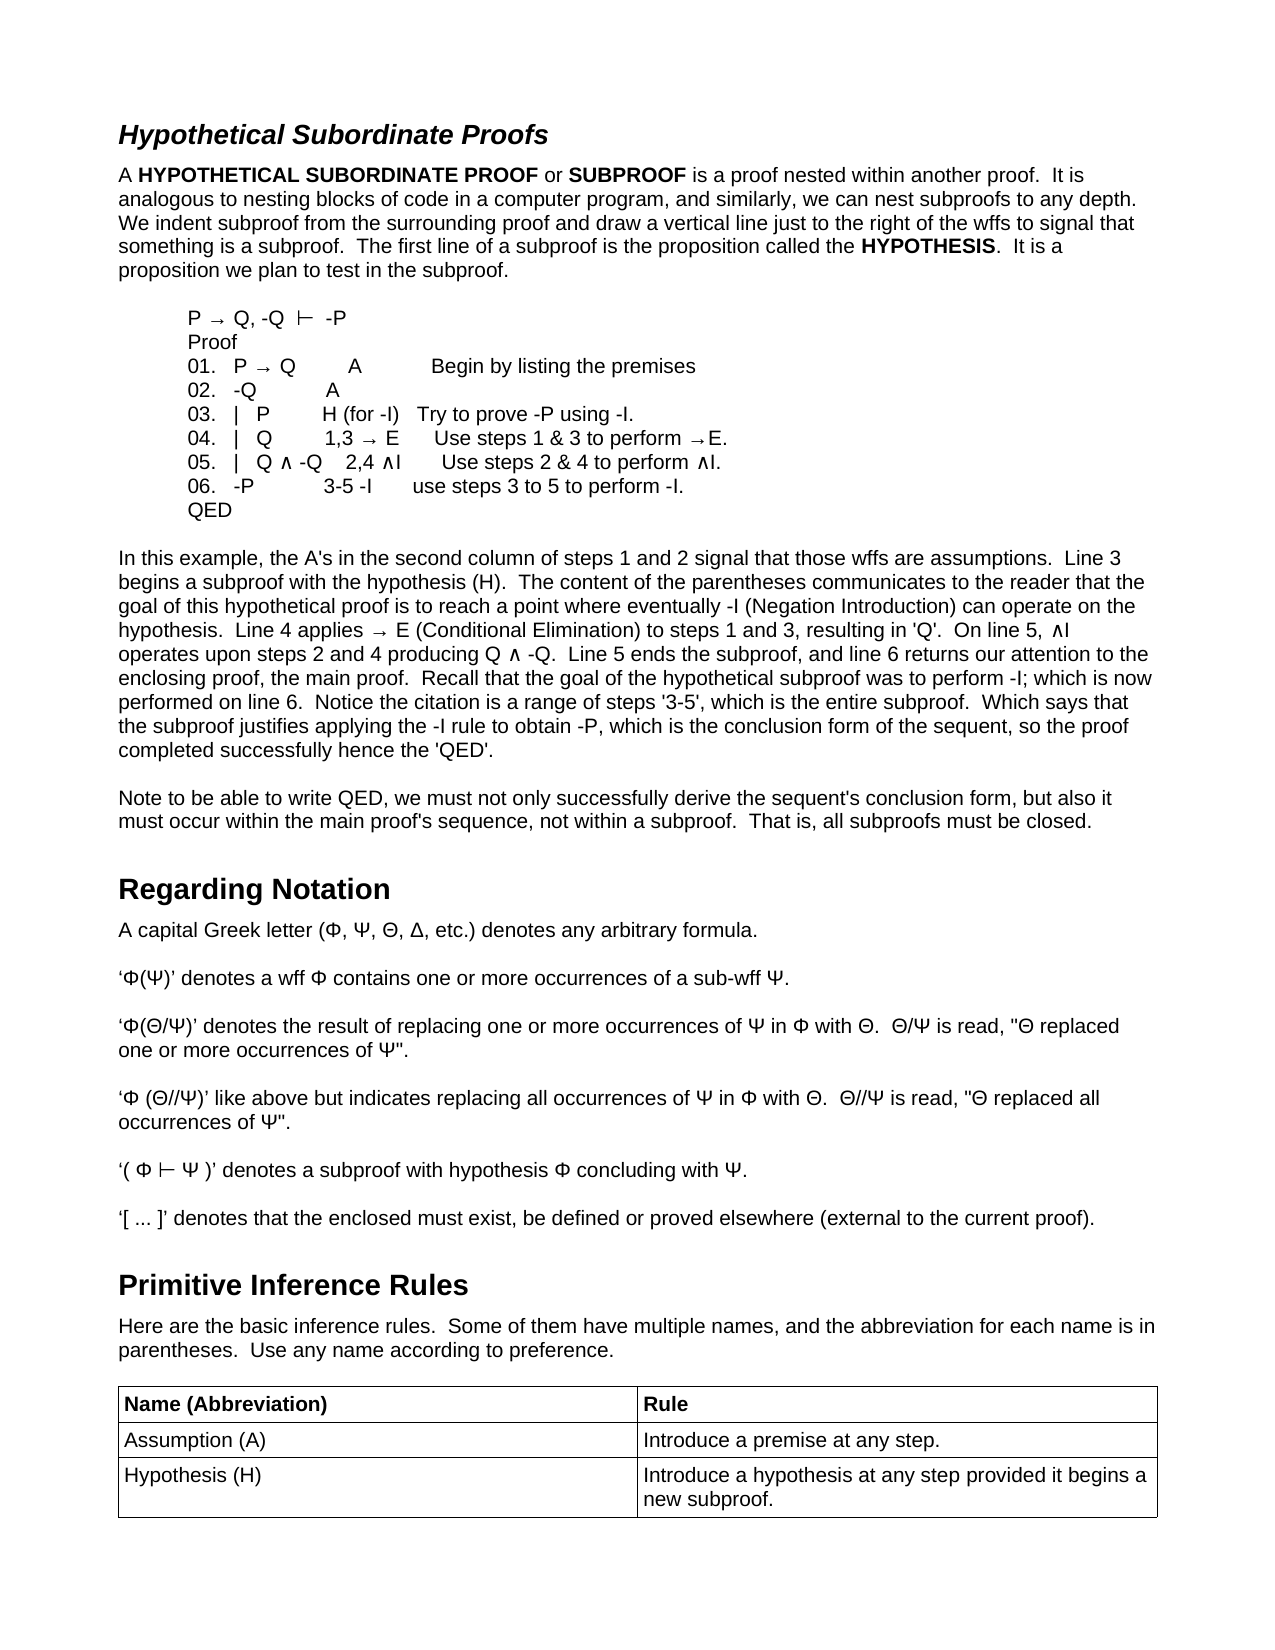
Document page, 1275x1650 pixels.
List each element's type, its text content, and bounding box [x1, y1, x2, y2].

text Note to be able to write QED, we must not only successfully derive the sequent's conclusion form, but also it must occur within the main proof's sequence, not within a subproof. That is, all subproofs must be closed. [118, 785, 1157, 833]
text ‘Φ (Θ//Ψ)’ like above but indicates replacing all occurrences of Ψ in Φ with Θ. Θ//Ψ is read, "Θ replaced all occurrences of Ψ". [118, 1086, 1157, 1134]
table_header Rule [638, 1387, 1157, 1422]
table_header Name (Abbreviation) [119, 1387, 637, 1422]
text In this example, the A's in the second column of steps 1 and 2 signal that those wffs are assumptions. Line 3 begins a subproof with the hypothesis (H). The content of the parentheses communicates to the reader that the goal of this hypothetical proof is to reach a point where eventually -I (Negation Introduction) can operate on the hypothesis. Line 4 applies → E (Conditional Elimination) to steps 1 and 3, resulting in 'Q'. On line 5, ∧I operates upon steps 2 and 4 producing Q ∧ -Q. Line 5 ends the subproof, and line 6 returns our attention to the enclosing proof, the main proof. Recall that the goal of the hypothetical subproof was to perform -I; which is now performed on line 6. Notice the citation is a range of steps '3-5', which is the entire subproof. Which says that the subproof justifies applying the -I rule to obtain -P, which is the conclusion form of the sequent, so the proof completed successfully hence the 'QED'. [118, 546, 1157, 761]
text 04. | Q 1,3 → E Use steps 1 & 3 to perform →E. [118, 426, 1157, 450]
table_cell Assumption (A) [119, 1423, 637, 1457]
text 01. P → Q A Begin by listing the premises [118, 354, 1157, 378]
text Here are the basic inference rules. Some of them have multiple names, and the abbreviation for each name is in parentheses. Use any name according to preference. [118, 1314, 1157, 1362]
subtitle Primitive Inference Rules [118, 1268, 1157, 1302]
text ‘Φ(Ψ)’ denotes a wff Φ contains one or more occurrences of a sub-wff Ψ. [118, 966, 1157, 990]
table_cell Introduce a premise at any step. [638, 1423, 1157, 1457]
text 02. -Q A [118, 378, 1157, 402]
subtitle Regarding Notation [118, 872, 1157, 906]
text QED [118, 498, 1157, 522]
text P → Q, -Q ⊢ -P [118, 306, 1157, 330]
text ‘( Φ ⊢ Ψ )’ denotes a subproof with hypothesis Φ concluding with Ψ. [118, 1158, 1157, 1182]
text 03. | P H (for -I) Try to prove -P using -I. [118, 402, 1157, 426]
text ‘Φ(Θ/Ψ)’ denotes the result of replacing one or more occurrences of Ψ in Φ with Θ. Θ/Ψ is read, "Θ replaced one or more occurrences of Ψ". [118, 1014, 1157, 1062]
text A capital Greek letter (Φ, Ψ, Θ, Δ, etc.) denotes any arbitrary formula. [118, 918, 1157, 942]
table_cell Hypothesis (H) [119, 1458, 637, 1517]
subtitle Hypothetical Subordinate Proofs [118, 118, 1157, 150]
table_cell Introduce a hypothesis at any step provided it begins a new subproof. [638, 1458, 1157, 1517]
text A HYPOTHETICAL SUBORDINATE PROOF or SUBPROOF is a proof nested within another proof. It is analogous to nesting blocks of code in a computer program, and similarly, we can nest subproofs to any depth. We indent subproof from the surrounding proof and draw a vertical line just to the right of the wffs to signal that something is a subproof. The first line of a subproof is the proposition called the HYPOTHESIS. It is a proposition we plan to test in the subproof. [118, 162, 1157, 282]
text 05. | Q ∧ -Q 2,4 ∧I Use steps 2 & 4 to perform ∧I. [118, 450, 1157, 474]
text ‘[ ... ]’ denotes that the enclosed must exist, be defined or proved elsewhere (external to the current proof). [118, 1206, 1157, 1229]
text Proof [118, 330, 1157, 354]
text 06. -P 3-5 -I use steps 3 to 5 to perform -I. [118, 474, 1157, 498]
